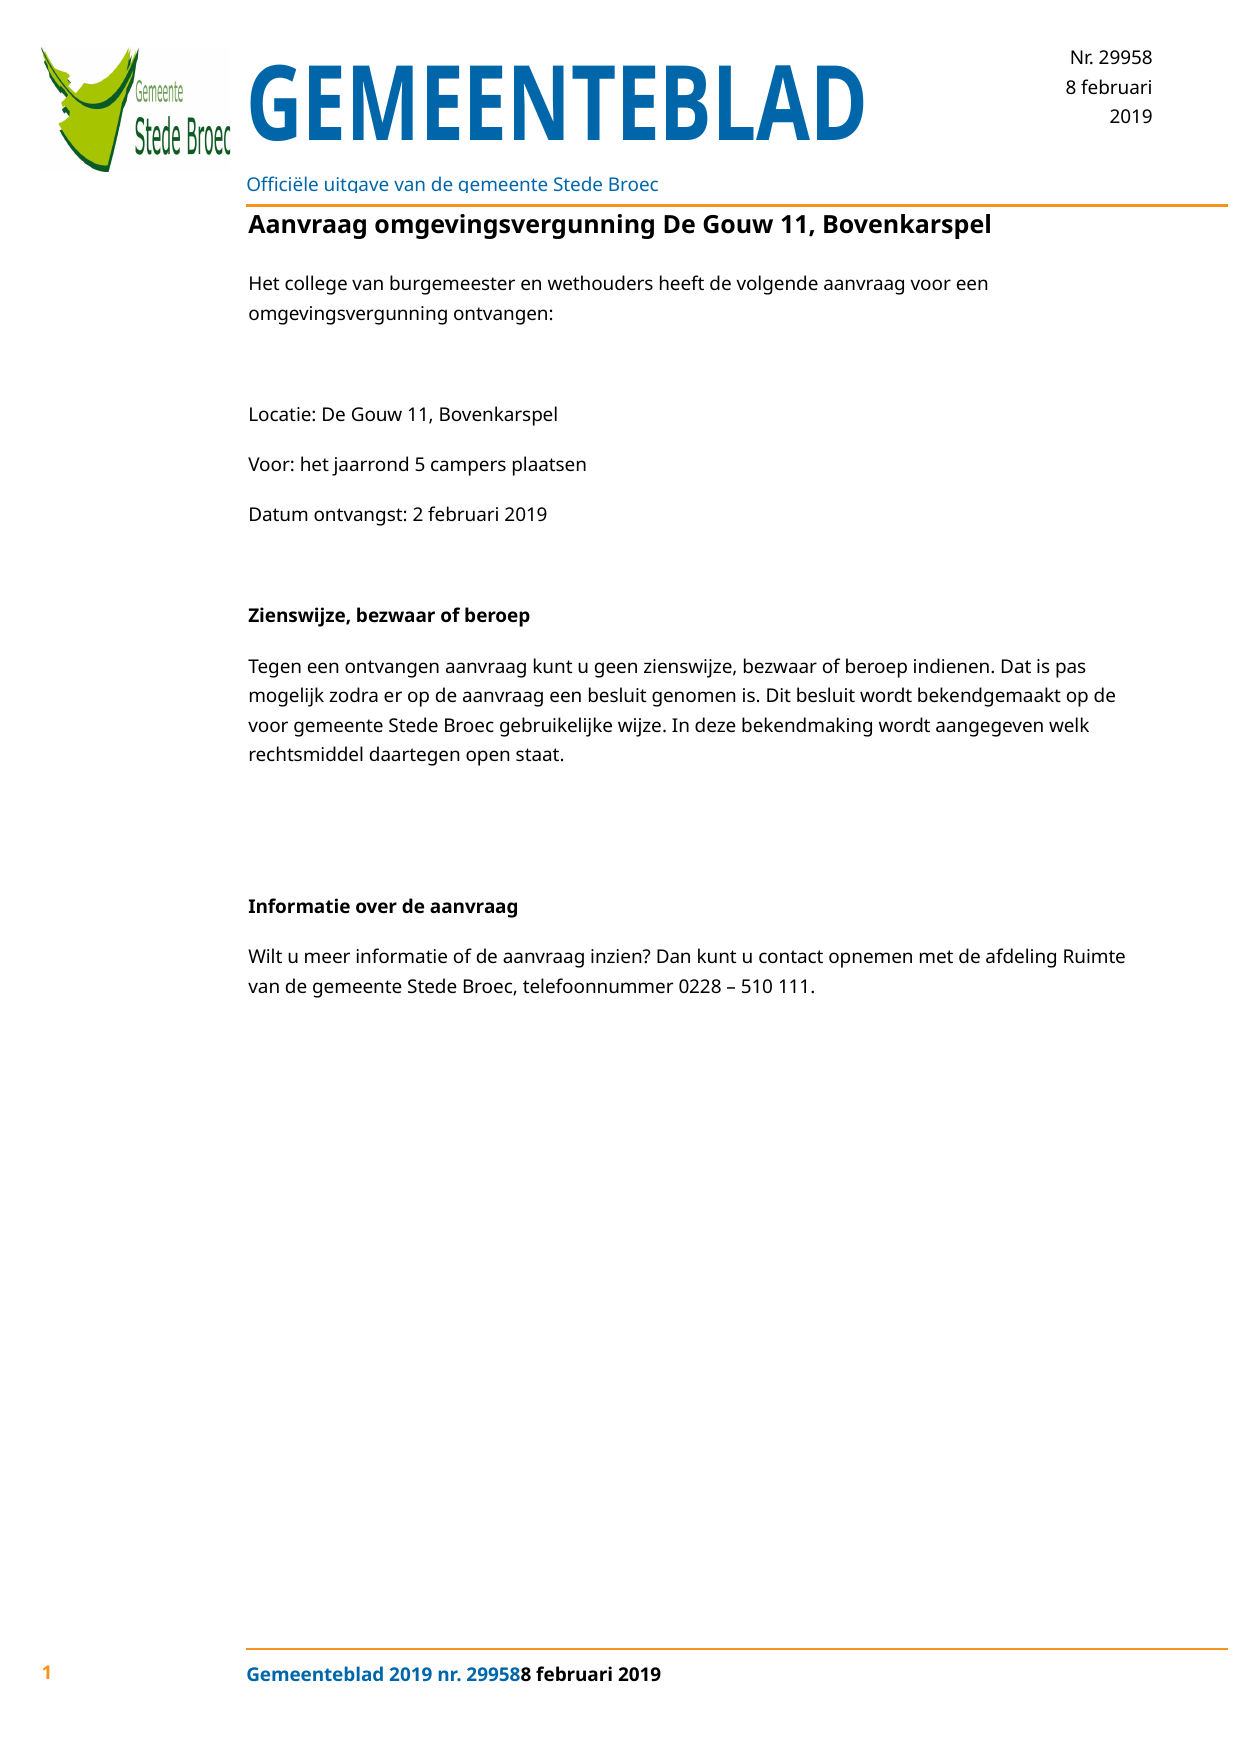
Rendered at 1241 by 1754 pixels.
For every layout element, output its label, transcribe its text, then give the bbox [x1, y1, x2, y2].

picture [41, 47, 231, 172]
text Informatie over de aanvraag [248, 893, 1152, 918]
text Datum ontvangst: 2 februari 2019 [248, 502, 1152, 527]
text Het college van burgemeester en wethouders heeft de volgende aanvraag voor een omgevingsvergunning ontvangen: [248, 270, 1152, 326]
text Aanvraag omgevingsvergunning De Gouw 11, Bovenkarspel [248, 207, 1152, 241]
text Zienswijze, bezwaar of beroep [248, 602, 1152, 628]
text Locatie: De Gouw 11, Bovenkarspel [248, 401, 1152, 426]
text Tegen een ontvangen aanvraag kunt u geen zienswijze, bezwaar of beroep indienen. Dat is pas mogelijk zodra er op de aanvraag een besluit genomen is. Dit besluit wordt bekendgemaakt op de voor gemeente Stede Broec gebruikelijke wijze. In deze bekendmaking wordt aangegeven welk rechtsmiddel daartegen open staat. [248, 653, 1152, 767]
text Wilt u meer informatie of de aanvraag inzien? Dan kunt u contact opnemen met de afdeling Ruimte van de gemeente Stede Broec, telefoonnummer 0228 – 510 111. [248, 943, 1152, 998]
text Voor: het jaarrond 5 campers plaatsen [248, 451, 1152, 477]
